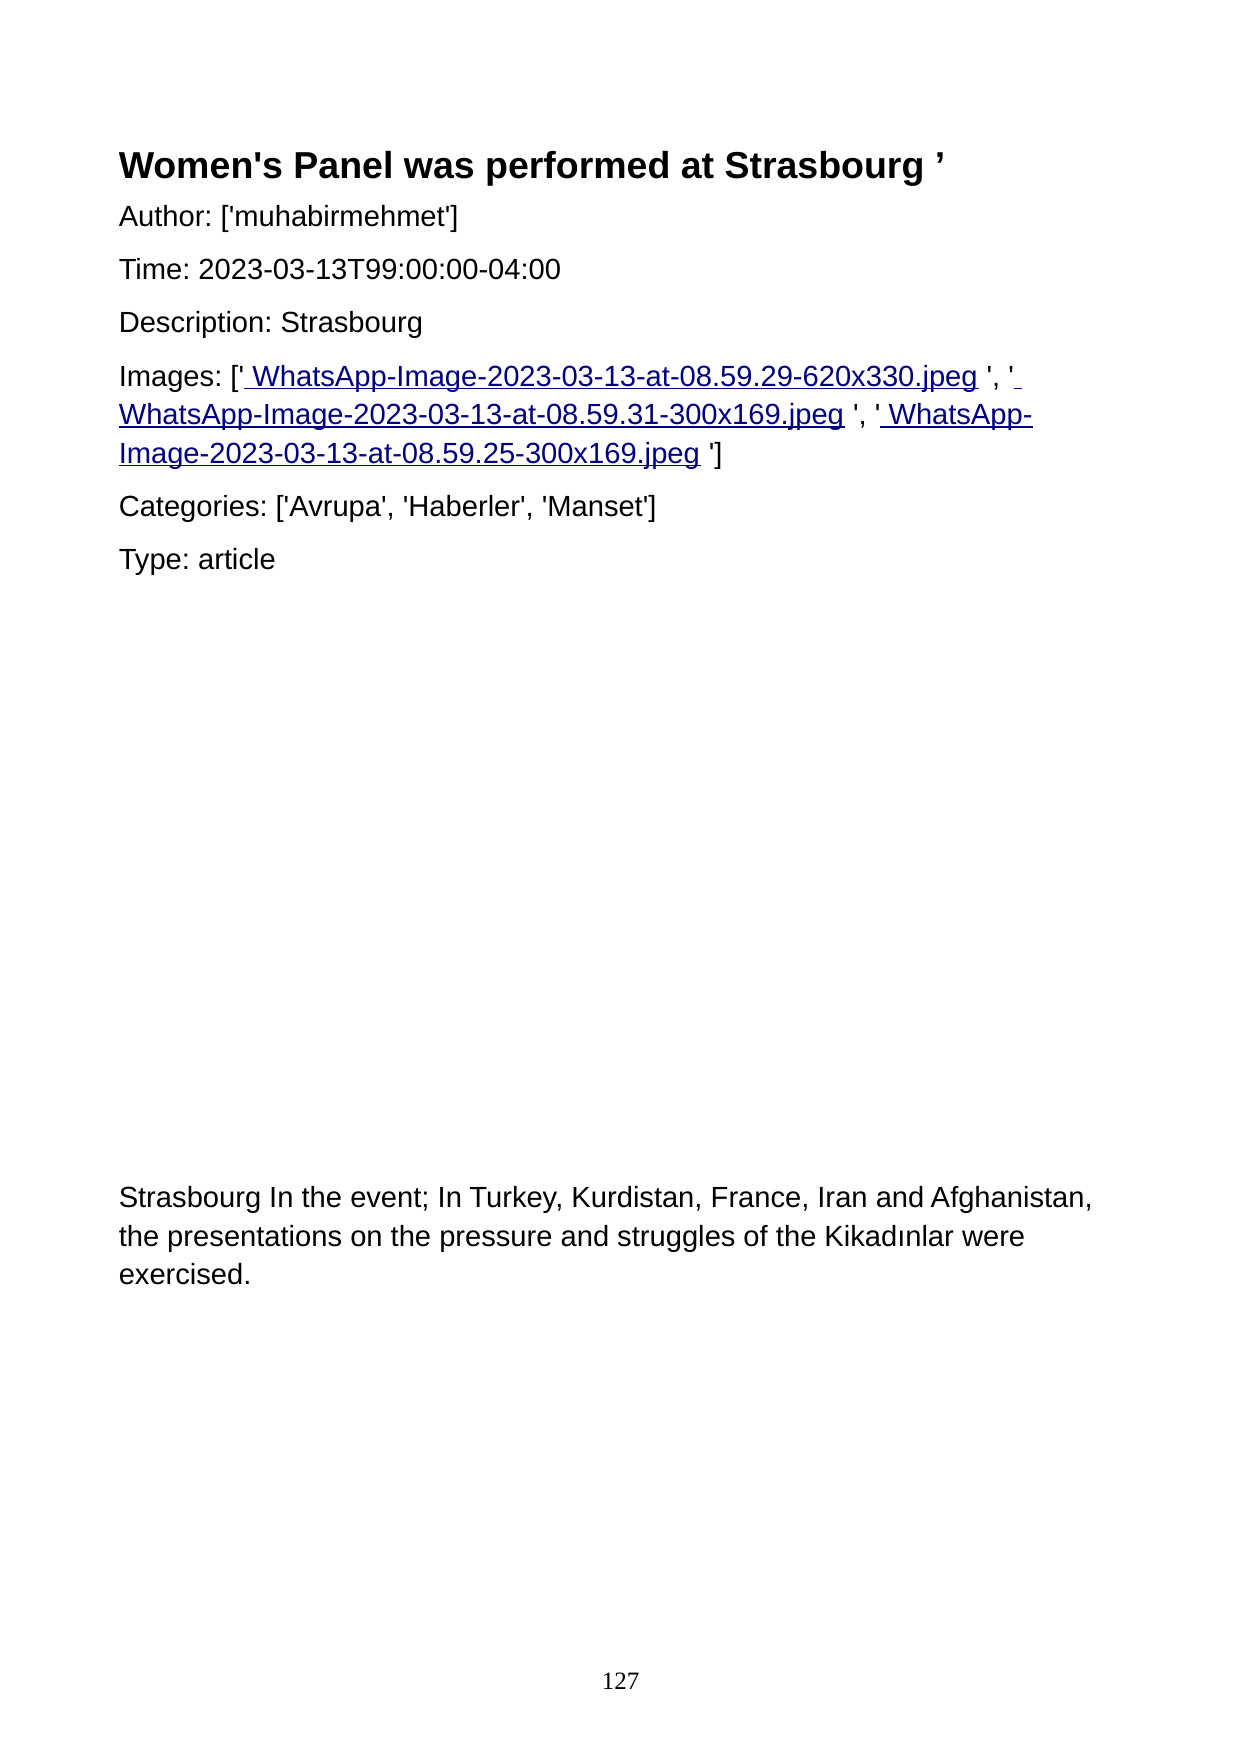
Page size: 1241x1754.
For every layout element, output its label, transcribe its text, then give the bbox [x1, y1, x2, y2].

text Images: [' WhatsApp-Image-2023-03-13-at-08.59.29-620x330.jpeg ', ' WhatsApp-Image-2023-03-13-at-08.59.31-300x169.jpeg ', ' WhatsApp-Image-2023-03-13-at-08.59.25-300x169.jpeg '] [118, 358, 1122, 469]
text Description: Strasbourg [118, 305, 1122, 339]
text Strasbourg In the event; In Turkey, Kurdistan, France, Iran and Afghanistan, the presentations on the pressure and struggles of the Kikadınlar were exercised. [118, 595, 1122, 1291]
subtitle Women's Panel was performed at Strasbourg ’ [118, 143, 1122, 187]
text Categories: ['Avrupa', 'Haberler', 'Manset'] [118, 489, 1122, 522]
text Time: 2023-03-13T99:00:00-04:00 [118, 252, 1122, 286]
text Author: ['muhabirmehmet'] [118, 199, 1122, 233]
text Type: article [118, 542, 1122, 575]
